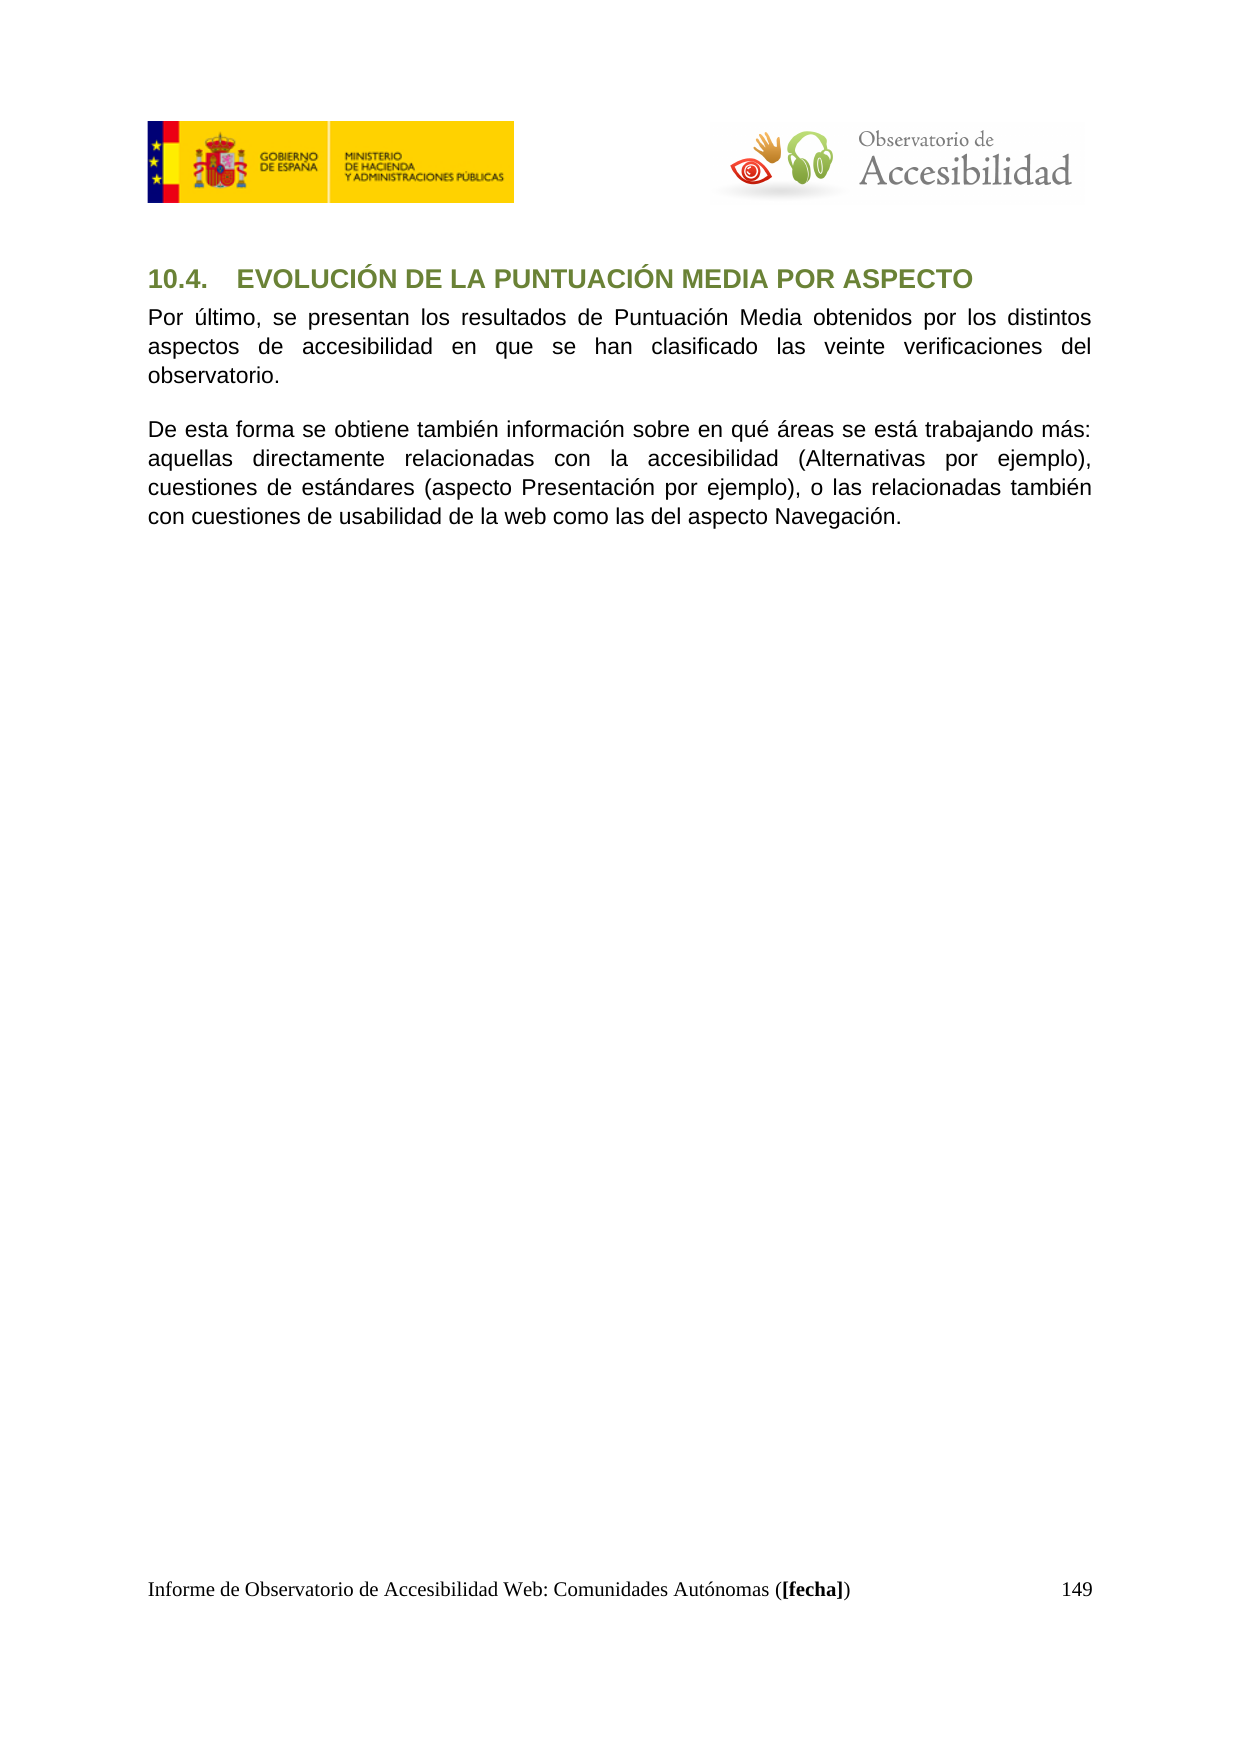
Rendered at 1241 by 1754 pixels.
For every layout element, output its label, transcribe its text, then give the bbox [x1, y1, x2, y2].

text Por último, se presentan los resultados de Puntuación Media obtenidos por los distintos aspectos de accesibilidad en que se han clasificado las veinte verificaciones del observatorio. [148, 304, 1092, 388]
picture [710, 122, 1086, 205]
list Evolución de la Puntuación Media por Aspecto [148, 263, 1092, 294]
picture [147, 121, 514, 203]
text De esta forma se obtiene también información sobre en qué áreas se está trabajando más: aquellas directamente relacionadas con la accesibilidad (Alternativas por ejemplo), cuestiones de estándares (aspecto Presentación por ejemplo), o las relacionadas también con cuestiones de usabilidad de la web como las del aspecto Navegación. [148, 416, 1092, 529]
